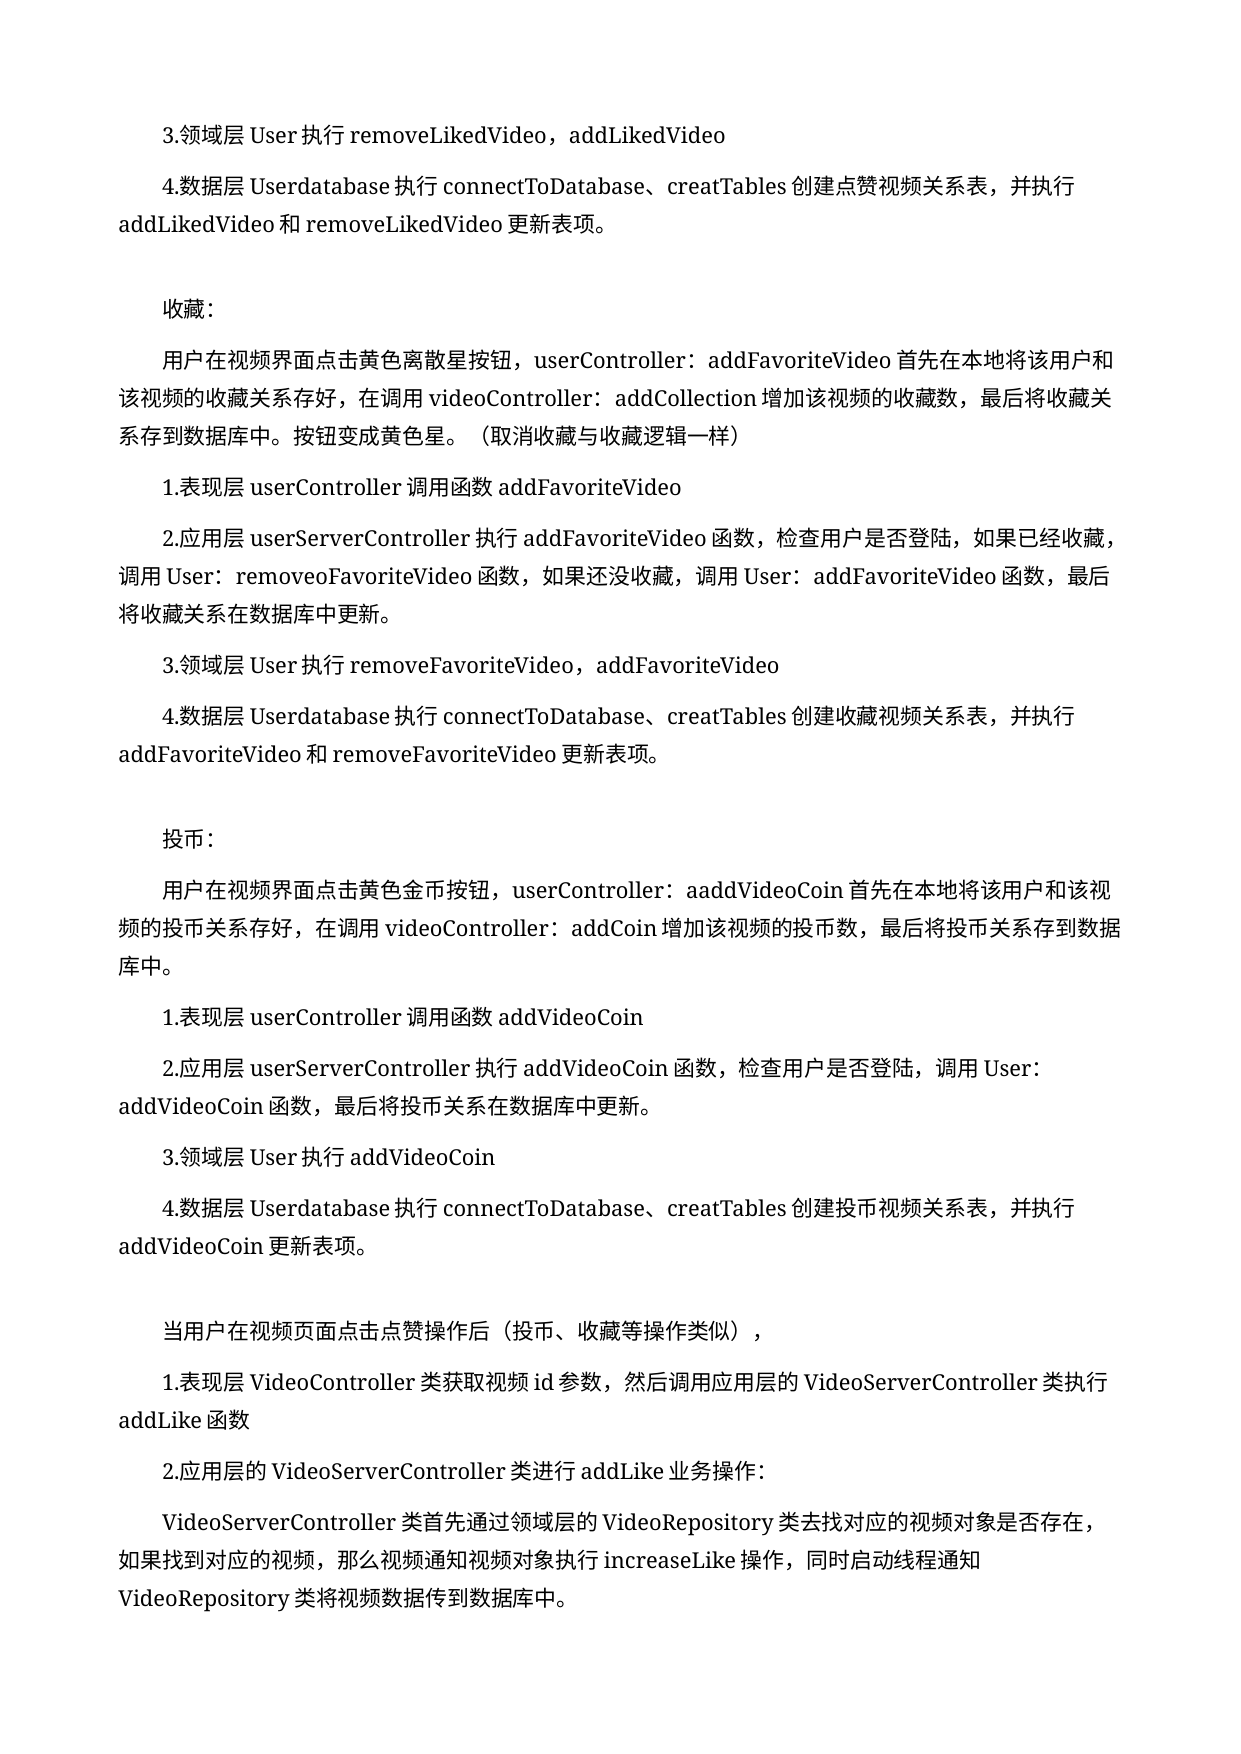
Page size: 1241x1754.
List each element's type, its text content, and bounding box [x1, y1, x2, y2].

text VideoServerController类首先通过领域层的VideoRepository类去找对应的视频对象是否存在，如果找到对应的视频，那么视频通知视频对象执行increaseLike操作，同时启动线程通知VideoRepository类将视频数据传到数据库中。 [118, 1505, 1122, 1613]
text 3.领域层User执行addVideoCoin [118, 1140, 1122, 1172]
text 1.表现层VideoController类获取视频id参数，然后调用应用层的VideoServerController类执行addLike函数 [118, 1365, 1122, 1435]
text 2.应用层userServerController执行addVideoCoin函数，检查用户是否登陆，调用User：addVideoCoin函数，最后将投币关系在数据库中更新。 [118, 1051, 1122, 1121]
text 4.数据层Userdatabase执行connectToDatabase、creatTables创建点赞视频关系表，并执行addLikedVideo和removeLikedVideo更新表项。 [118, 169, 1122, 239]
text 3.领域层User执行removeLikedVideo，addLikedVideo [118, 118, 1122, 150]
text 投币： [118, 822, 1122, 854]
text 3.领域层User执行removeFavoriteVideo，addFavoriteVideo [118, 648, 1122, 680]
text 1.表现层userController调用函数addVideoCoin [118, 1000, 1122, 1032]
text 2.应用层的VideoServerController类进行addLike业务操作： [118, 1454, 1122, 1486]
text 用户在视频界面点击黄色离散星按钮，userController：addFavoriteVideo首先在本地将该用户和该视频的收藏关系存好，在调用videoController：addCollection增加该视频的收藏数，最后将收藏关系存到数据库中。按钮变成黄色星。（取消收藏与收藏逻辑一样） [118, 343, 1122, 451]
text 收藏： [118, 292, 1122, 324]
text 当用户在视频页面点击点赞操作后（投币、收藏等操作类似）， [118, 1314, 1122, 1346]
text 1.表现层userController调用函数addFavoriteVideo [118, 470, 1122, 502]
text 4.数据层Userdatabase执行connectToDatabase、creatTables创建投币视频关系表，并执行addVideoCoin更新表项。 [118, 1191, 1122, 1261]
text 4.数据层Userdatabase执行connectToDatabase、creatTables创建收藏视频关系表，并执行addFavoriteVideo和removeFavoriteVideo更新表项。 [118, 699, 1122, 769]
text 用户在视频界面点击黄色金币按钮，userController：aaddVideoCoin首先在本地将该用户和该视频的投币关系存好，在调用videoController：addCoin增加该视频的投币数，最后将投币关系存到数据库中。 [118, 873, 1122, 981]
text 2.应用层userServerController执行addFavoriteVideo函数，检查用户是否登陆，如果已经收藏，调用User：removeoFavoriteVideo函数，如果还没收藏，调用User：addFavoriteVideo函数，最后将收藏关系在数据库中更新。 [118, 521, 1122, 629]
